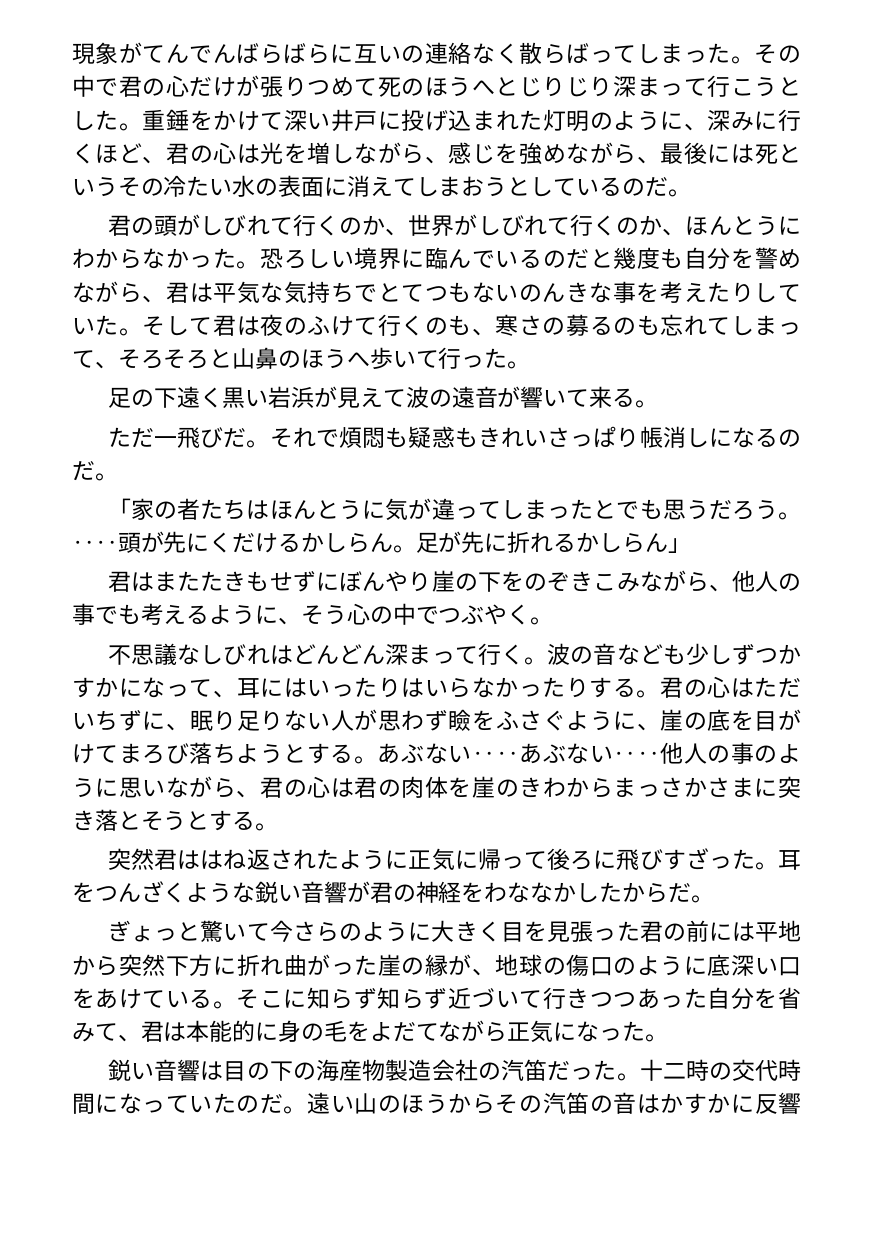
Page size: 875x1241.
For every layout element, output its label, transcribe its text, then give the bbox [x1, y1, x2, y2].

text 君はまたたきもせずにぼんやり崖の下をのぞきこみながら、他人の事でも考えるように、そう心の中でつぶやく。 [72, 564, 802, 631]
text 君の頭がしびれて行くのか、世界がしびれて行くのか、ほんとうにわからなかった。恐ろしい境界に臨んでいるのだと幾度も自分を警めながら、君は平気な気持ちでとてつもないのんきな事を考えたりしていた。そして君は夜のふけて行くのも、寒さの募るのも忘れてしまって、そろそろと山鼻のほうへ歩いて行った。 [72, 208, 802, 374]
text ただ一飛びだ。それで煩悶も疑惑もきれいさっぱり帳消しになるのだ。 [72, 419, 802, 486]
text 足の下遠く黒い岩浜が見えて波の遠音が響いて来る。 [72, 380, 802, 413]
text 鋭い音響は目の下の海産物製造会社の汽笛だった。十二時の交代時間になっていたのだ。遠い山のほうからその汽笛の音はかすかに反響 [72, 1053, 802, 1119]
text 突然君ははね返されたように正気に帰って後ろに飛びすざった。耳をつんざくような鋭い音響が君の神経をわななかしたからだ。 [72, 842, 802, 908]
text 現象がてんでんばらばらに互いの連絡なく散らばってしまった。その中で君の心だけが張りつめて死のほうへとじりじり深まって行こうとした。重錘をかけて深い井戸に投げ込まれた灯明のように、深みに行くほど、君の心は光を増しながら、感じを強めながら、最後には死というその冷たい水の表面に消えてしまおうとしているのだ。 [72, 36, 802, 202]
text ぎょっと驚いて今さらのように大きく目を見張った君の前には平地から突然下方に折れ曲がった崖の縁が、地球の傷口のように底深い口をあけている。そこに知らず知らず近づいて行きつつあった自分を省みて、君は本能的に身の毛をよだてながら正気になった。 [72, 914, 802, 1047]
text 「家の者たちはほんとうに気が違ってしまったとでも思うだろう。‥‥頭が先にくだけるかしらん。足が先に折れるかしらん」 [72, 492, 802, 558]
text 不思議なしびれはどんどん深まって行く。波の音なども少しずつかすかになって、耳にはいったりはいらなかったりする。君の心はただいちずに、眠り足りない人が思わず瞼をふさぐように、崖の底を目がけてまろび落ちようとする。あぶない‥‥あぶない‥‥他人の事のように思いながら、君の心は君の肉体を崖のきわからまっさかさまに突き落とそうとする。 [72, 637, 802, 836]
